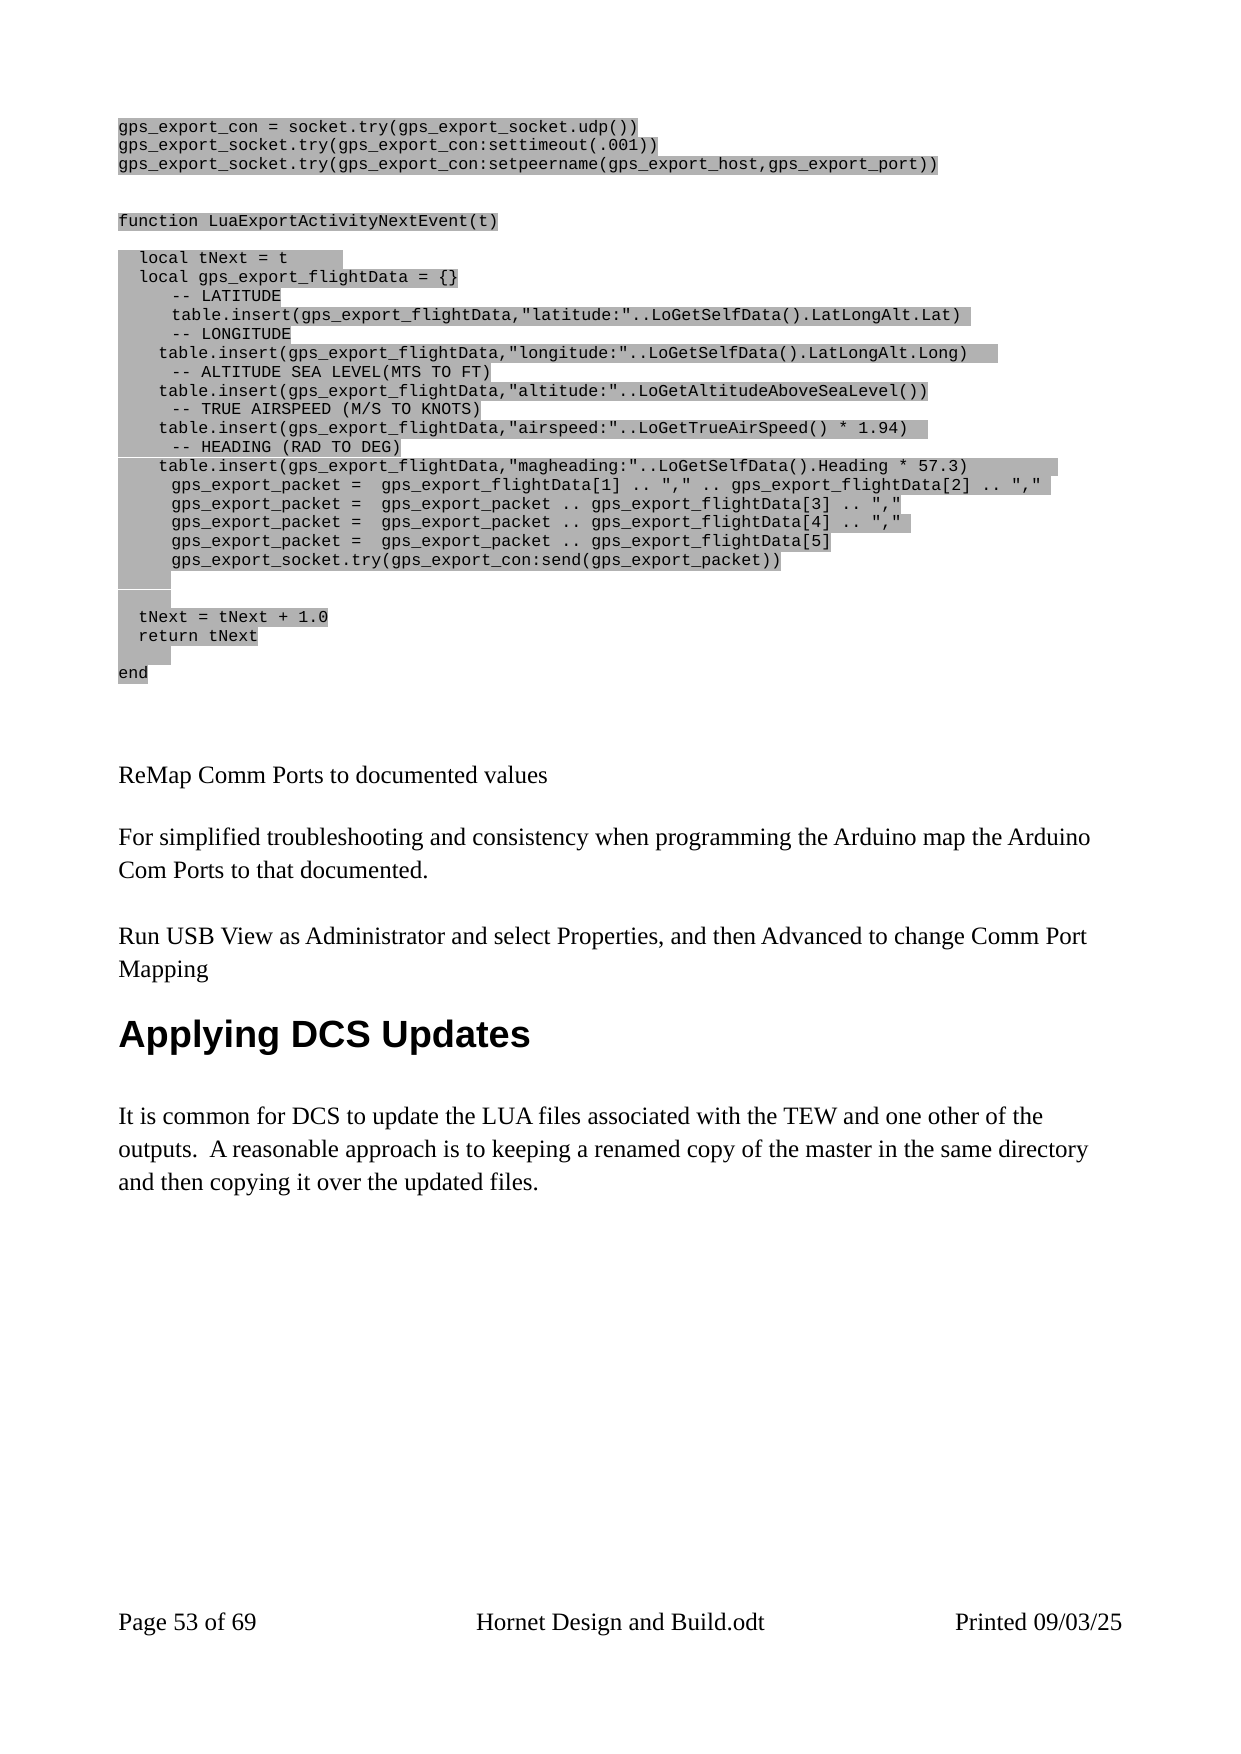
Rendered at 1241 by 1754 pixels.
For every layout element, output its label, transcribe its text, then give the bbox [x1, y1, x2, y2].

text function LuaExportActivityNextEvent(t) [118, 212, 1181, 231]
text table.insert(gps_export_flightData,"magheading:"..LoGetSelfData().Heading * 57.3) [118, 457, 1181, 476]
text -- LATITUDE [118, 288, 1181, 307]
text -- TRUE AIRSPEED (M/S TO KNOTS) [118, 401, 1181, 420]
text table.insert(gps_export_flightData,"latitude:"..LoGetSelfData().LatLongAlt.Lat) [118, 307, 1181, 326]
text table.insert(gps_export_flightData,"longitude:"..LoGetSelfData().LatLongAlt.Long) [118, 344, 1181, 363]
text -- HEADING (RAD TO DEG) [118, 439, 1181, 457]
text gps_export_packet = gps_export_packet .. gps_export_flightData[5] [118, 533, 1181, 552]
text gps_export_packet = gps_export_packet .. gps_export_flightData[3] .. "," [118, 495, 1181, 514]
text gps_export_packet = gps_export_packet .. gps_export_flightData[4] .. "," [118, 514, 1181, 533]
text -- LONGITUDE [118, 326, 1181, 344]
text end [118, 665, 1181, 684]
text Run USB View as Administrator and select Properties, and then Advanced to change Comm Port Mapping [118, 921, 1122, 983]
text return tNext [118, 627, 1181, 646]
text tNext = tNext + 1.0 [118, 608, 1181, 627]
subtitle Applying DCS Updates [118, 1012, 1122, 1056]
text gps_export_socket.try(gps_export_con:setpeername(gps_export_host,gps_export_port)) [118, 156, 1181, 175]
text It is common for DCS to update the LUA files associated with the TEW and one other of the outputs. A reasonable approach is to keeping a renamed copy of the master in the same directory and then copying it over the updated files. [118, 1101, 1122, 1196]
text table.insert(gps_export_flightData,"airspeed:"..LoGetTrueAirSpeed() * 1.94) [118, 420, 1181, 439]
text table.insert(gps_export_flightData,"altitude:"..LoGetAltitudeAboveSeaLevel()) [118, 382, 1181, 401]
text local gps_export_flightData = {} [118, 269, 1181, 288]
text local tNext = t [118, 250, 1181, 269]
text gps_export_con = socket.try(gps_export_socket.udp()) [118, 118, 1181, 137]
text ReMap Comm Ports to documented values [118, 760, 1122, 789]
text gps_export_packet = gps_export_flightData[1] .. "," .. gps_export_flightData[2] .. "," [118, 476, 1181, 495]
text -- ALTITUDE SEA LEVEL(MTS TO FT) [118, 363, 1181, 382]
text For simplified troubleshooting and consistency when programming the Arduino map the Arduino Com Ports to that documented. [118, 822, 1122, 884]
text gps_export_socket.try(gps_export_con:send(gps_export_packet)) [118, 552, 1181, 571]
text gps_export_socket.try(gps_export_con:settimeout(.001)) [118, 137, 1181, 156]
